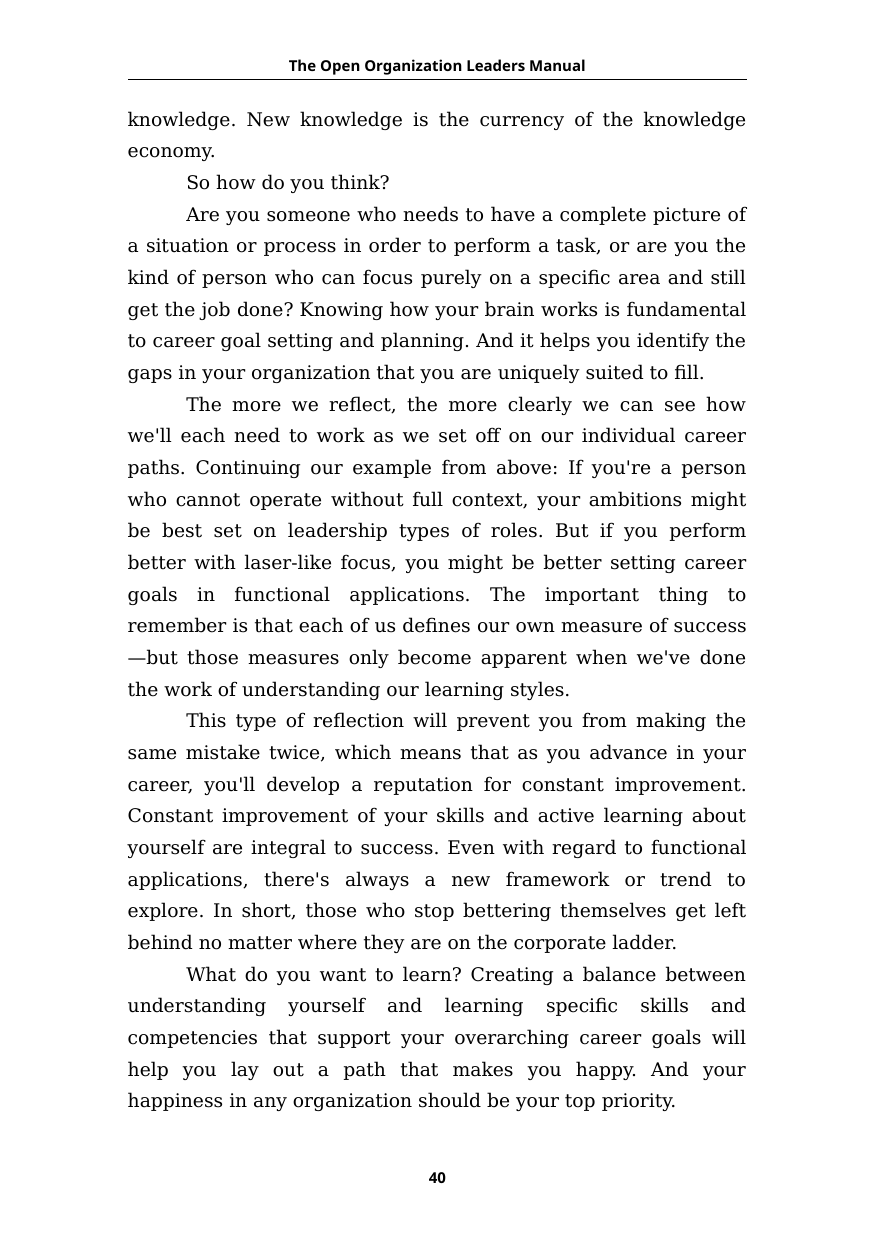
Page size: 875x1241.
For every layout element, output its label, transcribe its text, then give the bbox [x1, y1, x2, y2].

text What do you want to learn? Creating a balance between understanding yourself and learning specific skills and competencies that support your overarching career goals will help you lay out a path that makes you happy. And your happiness in any organization should be your top priority. [127, 964, 747, 1112]
text knowledge. New knowledge is the currency of the knowledge economy. [127, 109, 747, 162]
text The more we reflect, the more clearly we can see how we'll each need to work as we set off on our individual career paths. Continuing our example from above: If you're a person who cannot operate without full context, your ambitions might be best set on leadership types of roles. But if you perform better with laser-like focus, you might be better setting career goals in functional applications. The important thing to remember is that each of us defines our own measure of success—but those measures only become apparent when we've done the work of understanding our learning styles. [127, 394, 747, 701]
text This type of reflection will prevent you from making the same mistake twice, which means that as you advance in your career, you'll develop a reputation for constant improvement. Constant improvement of your skills and active learning about yourself are integral to success. Even with regard to functional applications, there's always a new framework or trend to explore. In short, those who stop bettering themselves get left behind no matter where they are on the corporate ladder. [127, 710, 747, 954]
text Are you someone who needs to have a complete picture of a situation or process in order to perform a task, or are you the kind of person who can focus purely on a specific area and still get the job done? Knowing how your brain works is fundamental to career goal setting and planning. And it helps you identify the gaps in your organization that you are uniquely suited to fill. [127, 204, 747, 384]
text So how do you think? [127, 172, 747, 194]
